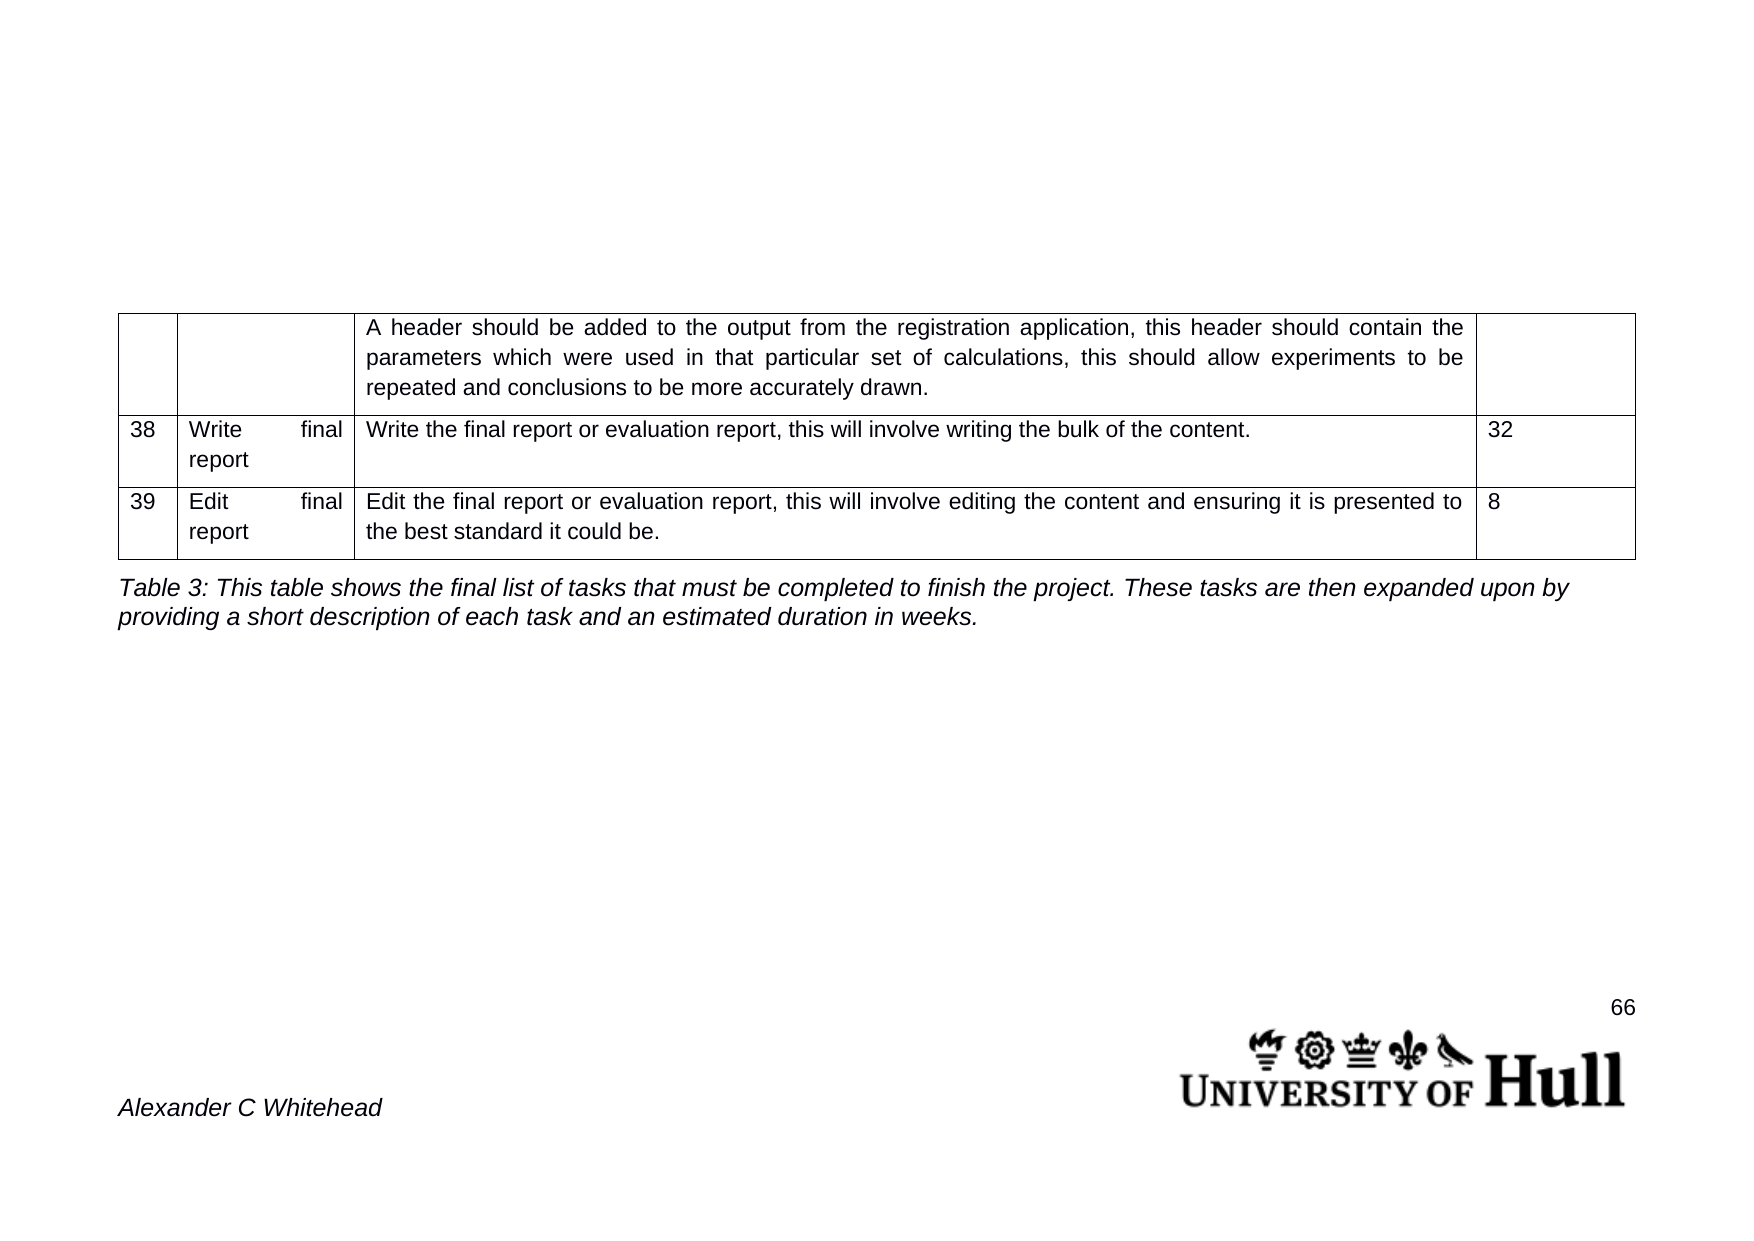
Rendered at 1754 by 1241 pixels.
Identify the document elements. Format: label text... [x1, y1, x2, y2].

table_cell 38 [119, 416, 177, 487]
table_cell A header should be added to the output from the registration application, this header should contain the parameters which were used in that particular set of calculations, this should allow experiments to be repeated and conclusions to be more accurately drawn. [355, 314, 1476, 415]
table_cell 32 [1477, 416, 1635, 487]
picture [1173, 1020, 1634, 1117]
table_cell Write final report [178, 416, 354, 487]
table_cell [178, 314, 354, 415]
text Table 3: This table shows the final list of tasks that must be completed to finish the project. These tasks are then expanded upon by providing a short description of each task and an estimated duration in weeks. [118, 573, 1636, 630]
table_cell 39 [119, 488, 177, 559]
table_cell [1477, 314, 1635, 415]
table_cell Write the final report or evaluation report, this will involve writing the bulk of the content. [355, 416, 1476, 487]
table_cell [119, 314, 177, 415]
table_cell 8 [1477, 488, 1635, 559]
table_cell Edit the final report or evaluation report, this will involve editing the content and ensuring it is presented to the best standard it could be. [355, 488, 1476, 559]
table_cell Edit final report [178, 488, 354, 559]
